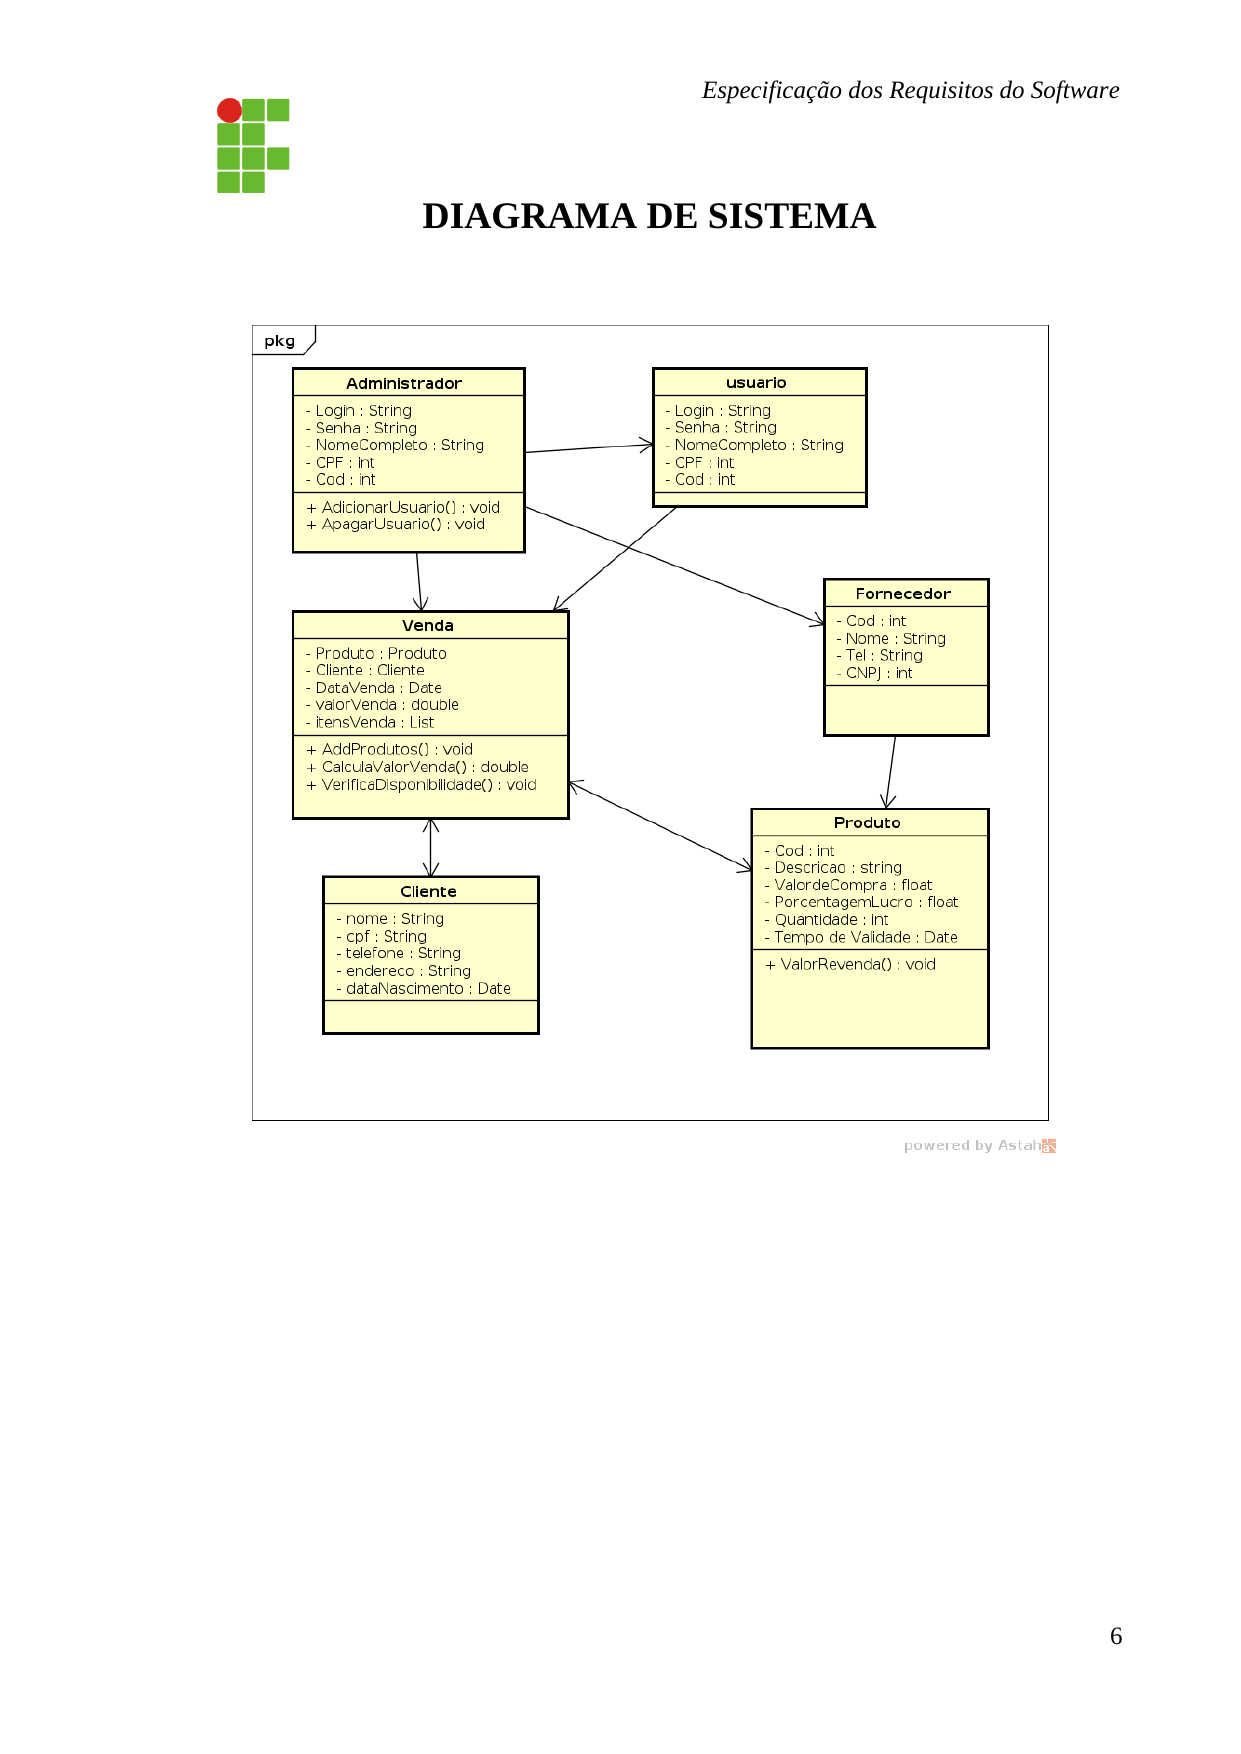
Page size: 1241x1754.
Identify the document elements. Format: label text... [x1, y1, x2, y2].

text DIAGRAMA DE SISTEMA [177, 193, 1122, 236]
